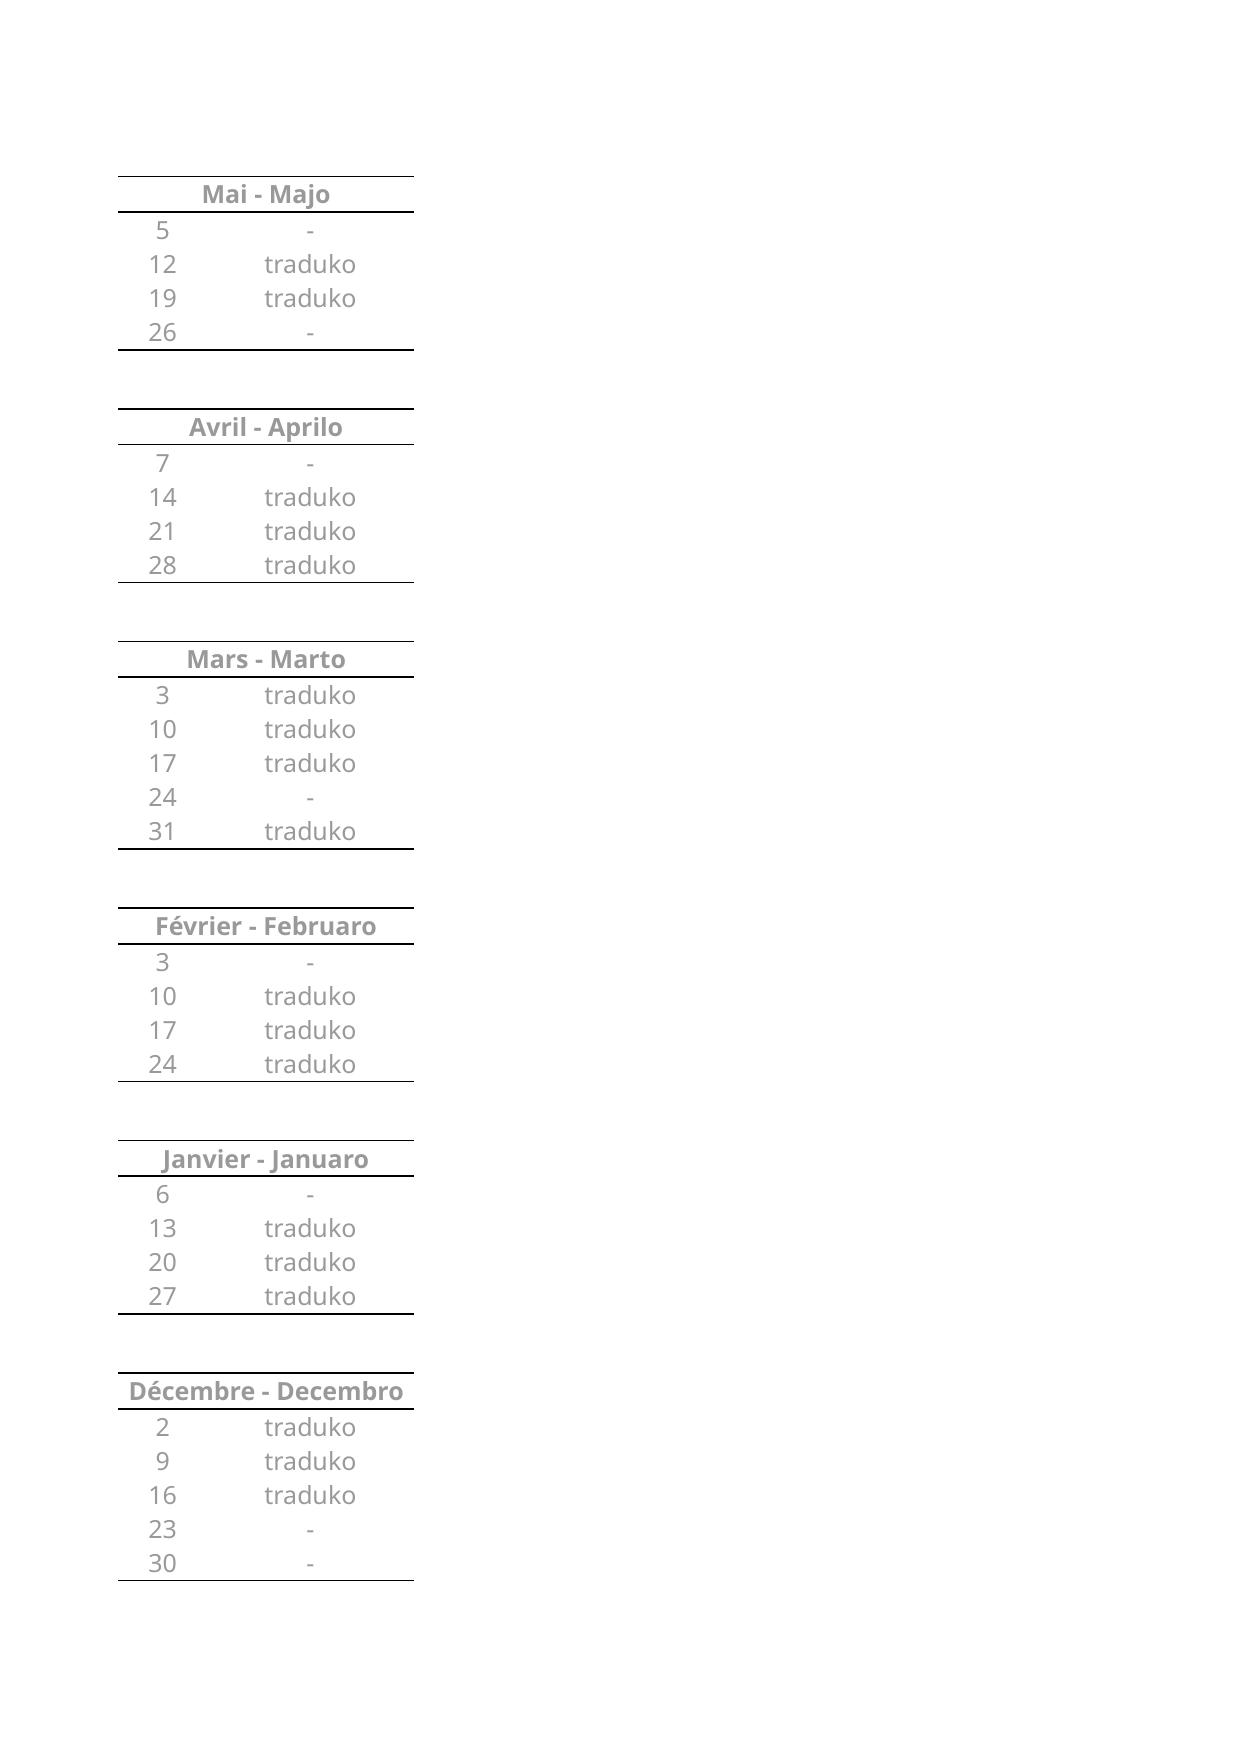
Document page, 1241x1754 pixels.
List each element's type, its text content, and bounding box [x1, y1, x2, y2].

table_cell 3 [118, 678, 207, 712]
table_cell 17 [118, 746, 207, 780]
table_cell 21 [118, 514, 207, 547]
table_cell traduko [207, 1245, 414, 1279]
table_cell traduko [207, 1211, 414, 1245]
table_cell 30 [118, 1546, 207, 1580]
table_cell - [207, 315, 414, 349]
table_cell 28 [118, 548, 207, 582]
table_cell traduko [207, 1279, 414, 1313]
table_cell traduko [207, 979, 414, 1012]
table_cell - [207, 945, 414, 978]
table_cell traduko [207, 1047, 414, 1081]
table_cell 20 [118, 1245, 207, 1279]
table_cell 26 [118, 315, 207, 349]
table_cell 24 [118, 1047, 207, 1081]
table_cell traduko [207, 247, 414, 281]
table_cell - [207, 1546, 414, 1580]
table_cell traduko [207, 548, 414, 582]
table_header Février - Februaro [118, 909, 414, 943]
table_cell 6 [118, 1177, 207, 1211]
table_cell 12 [118, 247, 207, 281]
table_cell 17 [118, 1013, 207, 1047]
table_header Mars - Marto [118, 642, 414, 676]
table_cell 24 [118, 780, 207, 814]
table_cell traduko [207, 814, 414, 848]
table_cell 23 [118, 1512, 207, 1546]
table_cell traduko [207, 1444, 414, 1477]
table_cell 10 [118, 979, 207, 1012]
table_cell 9 [118, 1444, 207, 1477]
table_cell 3 [118, 945, 207, 978]
table_cell traduko [207, 678, 414, 712]
table_cell 10 [118, 712, 207, 746]
table_cell traduko [207, 281, 414, 315]
table_cell - [207, 1512, 414, 1546]
table_cell 13 [118, 1211, 207, 1245]
table_cell traduko [207, 1410, 414, 1443]
table_header Janvier - Januaro [118, 1141, 414, 1175]
table_cell 27 [118, 1279, 207, 1313]
table_cell - [207, 213, 414, 247]
table_cell 14 [118, 479, 207, 513]
table_header Avril - Aprilo [118, 410, 414, 444]
table_cell 2 [118, 1410, 207, 1443]
table_cell traduko [207, 1478, 414, 1512]
table_cell - [207, 1177, 414, 1211]
table_cell - [207, 445, 414, 479]
table_cell 19 [118, 281, 207, 315]
table_header Mai - Majo [118, 177, 414, 211]
table_cell traduko [207, 746, 414, 780]
table_cell traduko [207, 514, 414, 547]
table_cell 16 [118, 1478, 207, 1512]
table_cell traduko [207, 479, 414, 513]
table_cell 7 [118, 445, 207, 479]
table_cell 5 [118, 213, 207, 247]
table_cell - [207, 780, 414, 814]
table_cell traduko [207, 1013, 414, 1047]
table_header Décembre - Decembro [118, 1374, 414, 1408]
table_cell 31 [118, 814, 207, 848]
table_cell traduko [207, 712, 414, 746]
